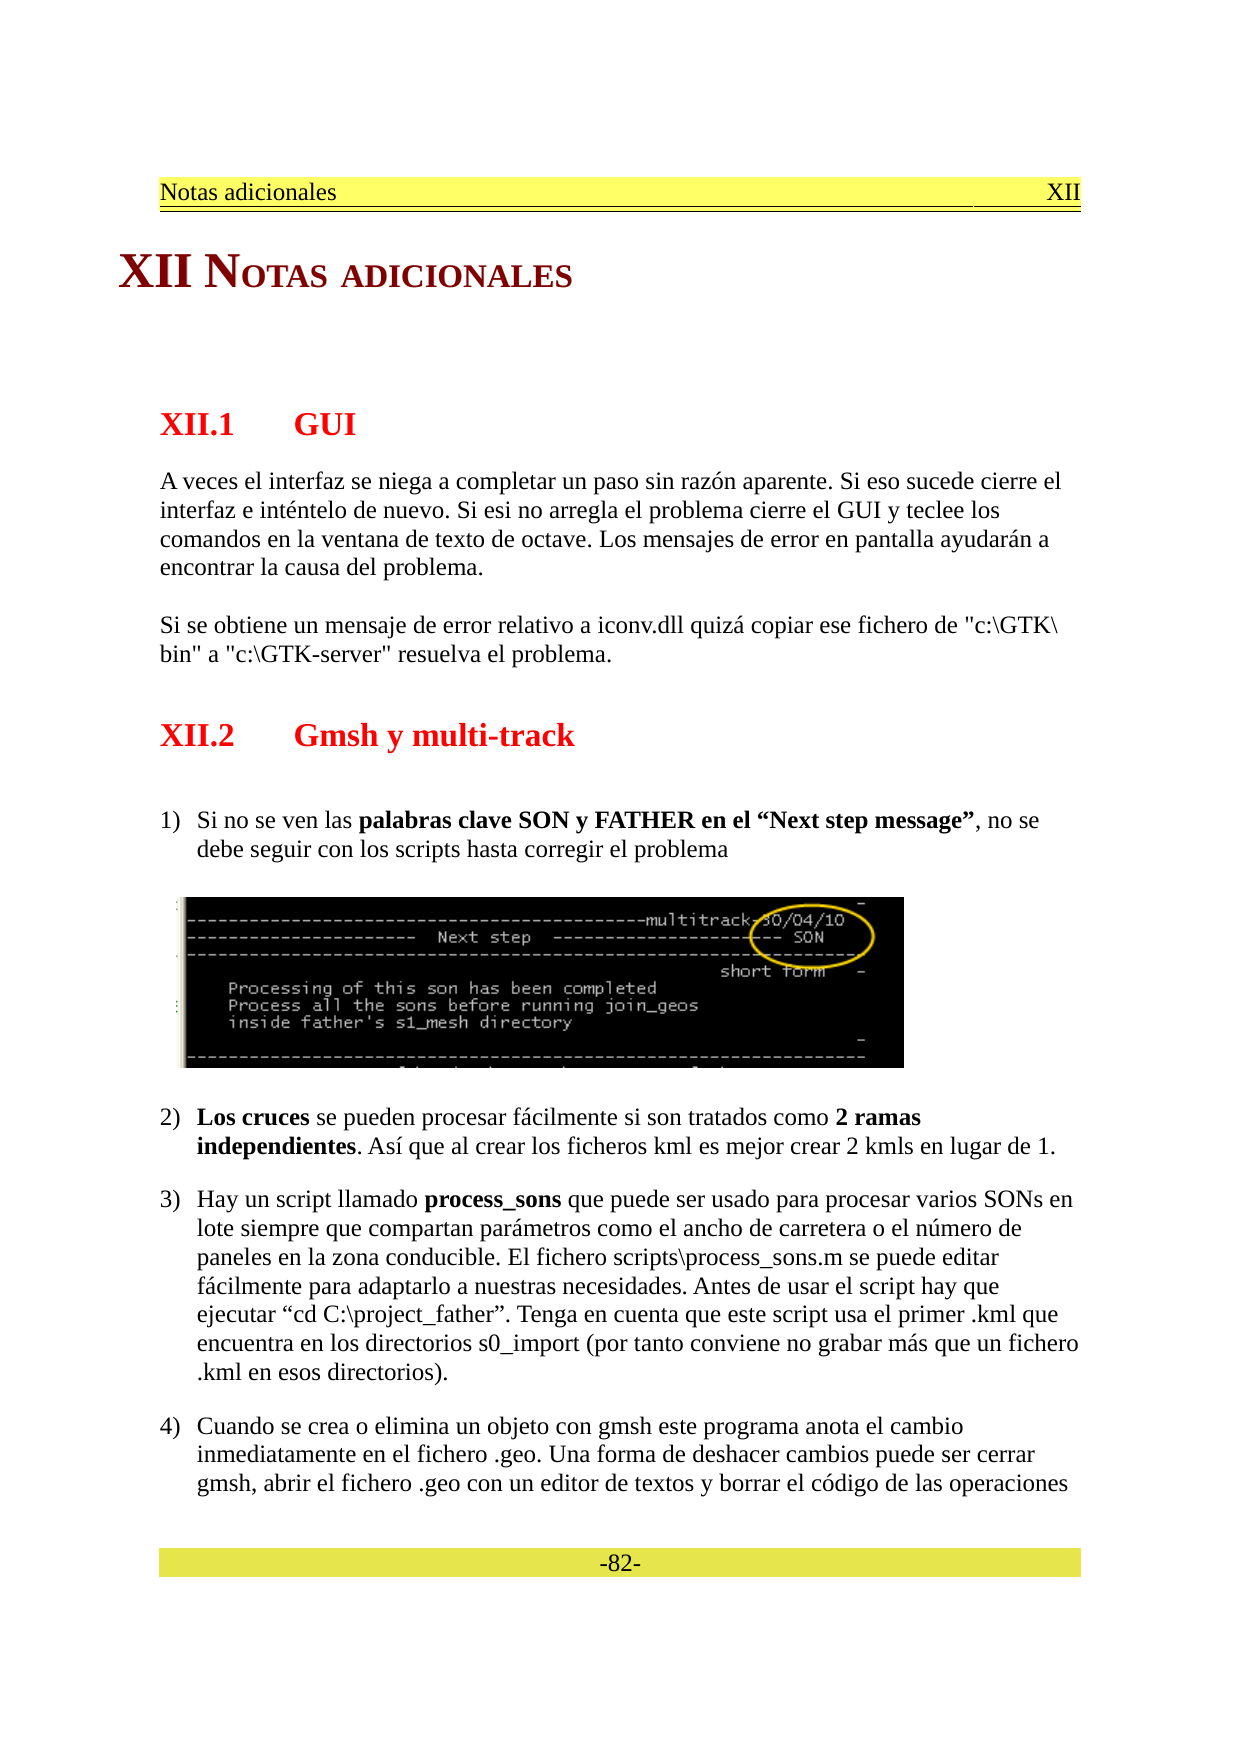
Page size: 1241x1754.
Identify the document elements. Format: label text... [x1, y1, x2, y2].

subtitle Gmsh y multi-track [159, 715, 1081, 753]
text A veces el interfaz se niega a completar un paso sin razón aparente. Si eso sucede cierre el interfaz e inténtelo de nuevo. Si esi no arregla el problema cierre el GUI y teclee los comandos en la ventana de texto de octave. Los mensajes de error en pantalla ayudarán a encontrar la causa del problema. [159, 466, 1081, 581]
list Los cruces se pueden procesar fácilmente si son tratados como 2 ramas independientes. Así que al crear los ficheros kml es mejor crear 2 kmls en lugar de 1. [159, 1102, 1081, 1159]
subtitle GUI [159, 404, 1081, 443]
list Si no se ven las palabras clave SON y FATHER en el “Next step message”, no se debe seguir con los scripts hasta corregir el problema [159, 806, 1081, 863]
text Si se obtiene un mensaje de error relativo a iconv.dll quizá copiar ese fichero de "c:\GTK\bin" a "c:\GTK-server" resuelva el problema. [159, 610, 1081, 667]
list Cuando se crea o elimina un objeto con gmsh este programa anota el cambio inmediatamente en el fichero .geo. Una forma de deshacer cambios puede ser cerrar gmsh, abrir el fichero .geo con un editor de textos y borrar el código de las operaciones [159, 1411, 1081, 1497]
subtitle Notas adicionales [118, 240, 1081, 298]
picture [176, 897, 904, 1068]
list Hay un script llamado process_sons que puede ser usado para procesar varios SONs en lote siempre que compartan parámetros como el ancho de carretera o el número de paneles en la zona conducible. El fichero scripts\process_sons.m se puede editar fácilmente para adaptarlo a nuestras necesidades. Antes de usar el script hay que ejecutar “cd C:\project_father”. Tenga en cuenta que este script usa el primer .kml que encuentra en los directorios s0_import (por tanto conviene no grabar más que un fichero .kml en esos directorios). [159, 1184, 1081, 1386]
